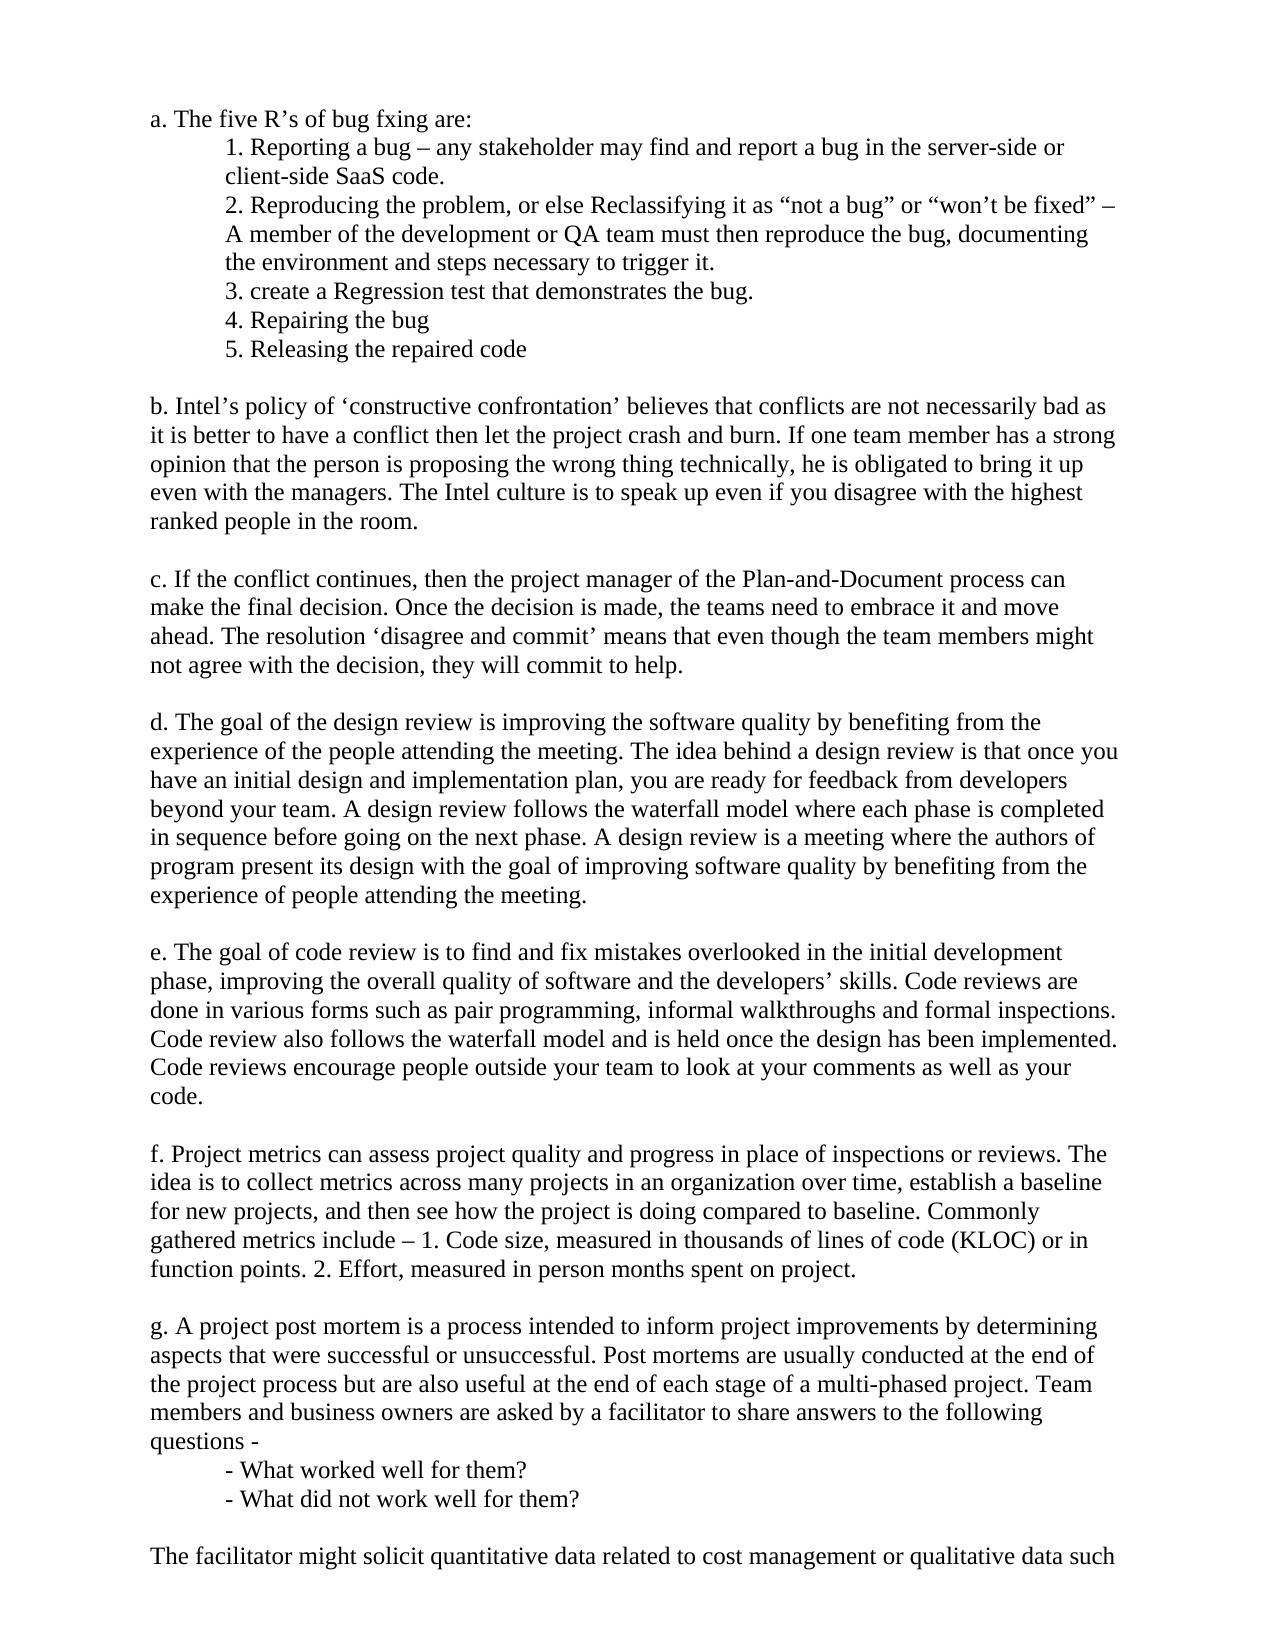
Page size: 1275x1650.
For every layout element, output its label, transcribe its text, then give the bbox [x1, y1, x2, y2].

text f. Project metrics can assess project quality and progress in place of inspections or reviews. The idea is to collect metrics across many projects in an organization over time, establish a baseline for new projects, and then see how the project is doing compared to baseline. Commonly gathered metrics include – 1. Code size, measured in thousands of lines of code (KLOC) or in function points. 2. Effort, measured in person months spent on project. [150, 1139, 1125, 1282]
text b. Intel’s policy of ‘constructive confrontation’ believes that conflicts are not necessarily bad as it is better to have a conflict then let the project crash and burn. If one team member has a strong opinion that the person is proposing the wrong thing technically, he is obligated to bring it up even with the managers. The Intel culture is to speak up even if you disagree with the highest ranked people in the room. [150, 391, 1125, 564]
text a. The five R’s of bug fxing are: 1. Reporting a bug – any stakeholder may find and report a bug in the server-side or client-side SaaS code. 2. Reproducing the problem, or else Reclassifying it as “not a bug” or “won’t be fixed” – A member of the development or QA team must then reproduce the bug, documenting the environment and steps necessary to trigger it. 3. create a Regression test that demonstrates the bug. 4. Repairing the bug 5. Releasing the repaired code [150, 75, 1125, 391]
text c. If the conflict continues, then the project manager of the Plan-and-Document process can make the final decision. Once the decision is made, the teams need to embrace it and move ahead. The resolution ‘disagree and commit’ means that even though the team members might not agree with the decision, they will commit to help. [150, 564, 1125, 679]
text e. The goal of code review is to find and fix mistakes overlooked in the initial development phase, improving the overall quality of software and the developers’ skills. Code reviews are done in various forms such as pair programming, informal walkthroughs and formal inspections. Code review also follows the waterfall model and is held once the design has been implemented. Code reviews encourage people outside your team to look at your comments as well as your code. [150, 937, 1125, 1139]
text g. A project post mortem is a process intended to inform project improvements by determining aspects that were successful or unsuccessful. Post mortems are usually conducted at the end of the project process but are also useful at the end of each stage of a multi-phased project. Team members and business owners are asked by a facilitator to share answers to the following questions - - What worked well for them? - What did not work well for them? The facilitator might solicit quantitative data related to cost management or qualitative data such [150, 1282, 1125, 1570]
text d. The goal of the design review is improving the software quality by benefiting from the experience of the people attending the meeting. The idea behind a design review is that once you have an initial design and implementation plan, you are ready for feedback from developers beyond your team. A design review follows the waterfall model where each phase is completed in sequence before going on the next phase. A design review is a meeting where the authors of program present its design with the goal of improving software quality by benefiting from the experience of people attending the meeting. [150, 707, 1125, 937]
